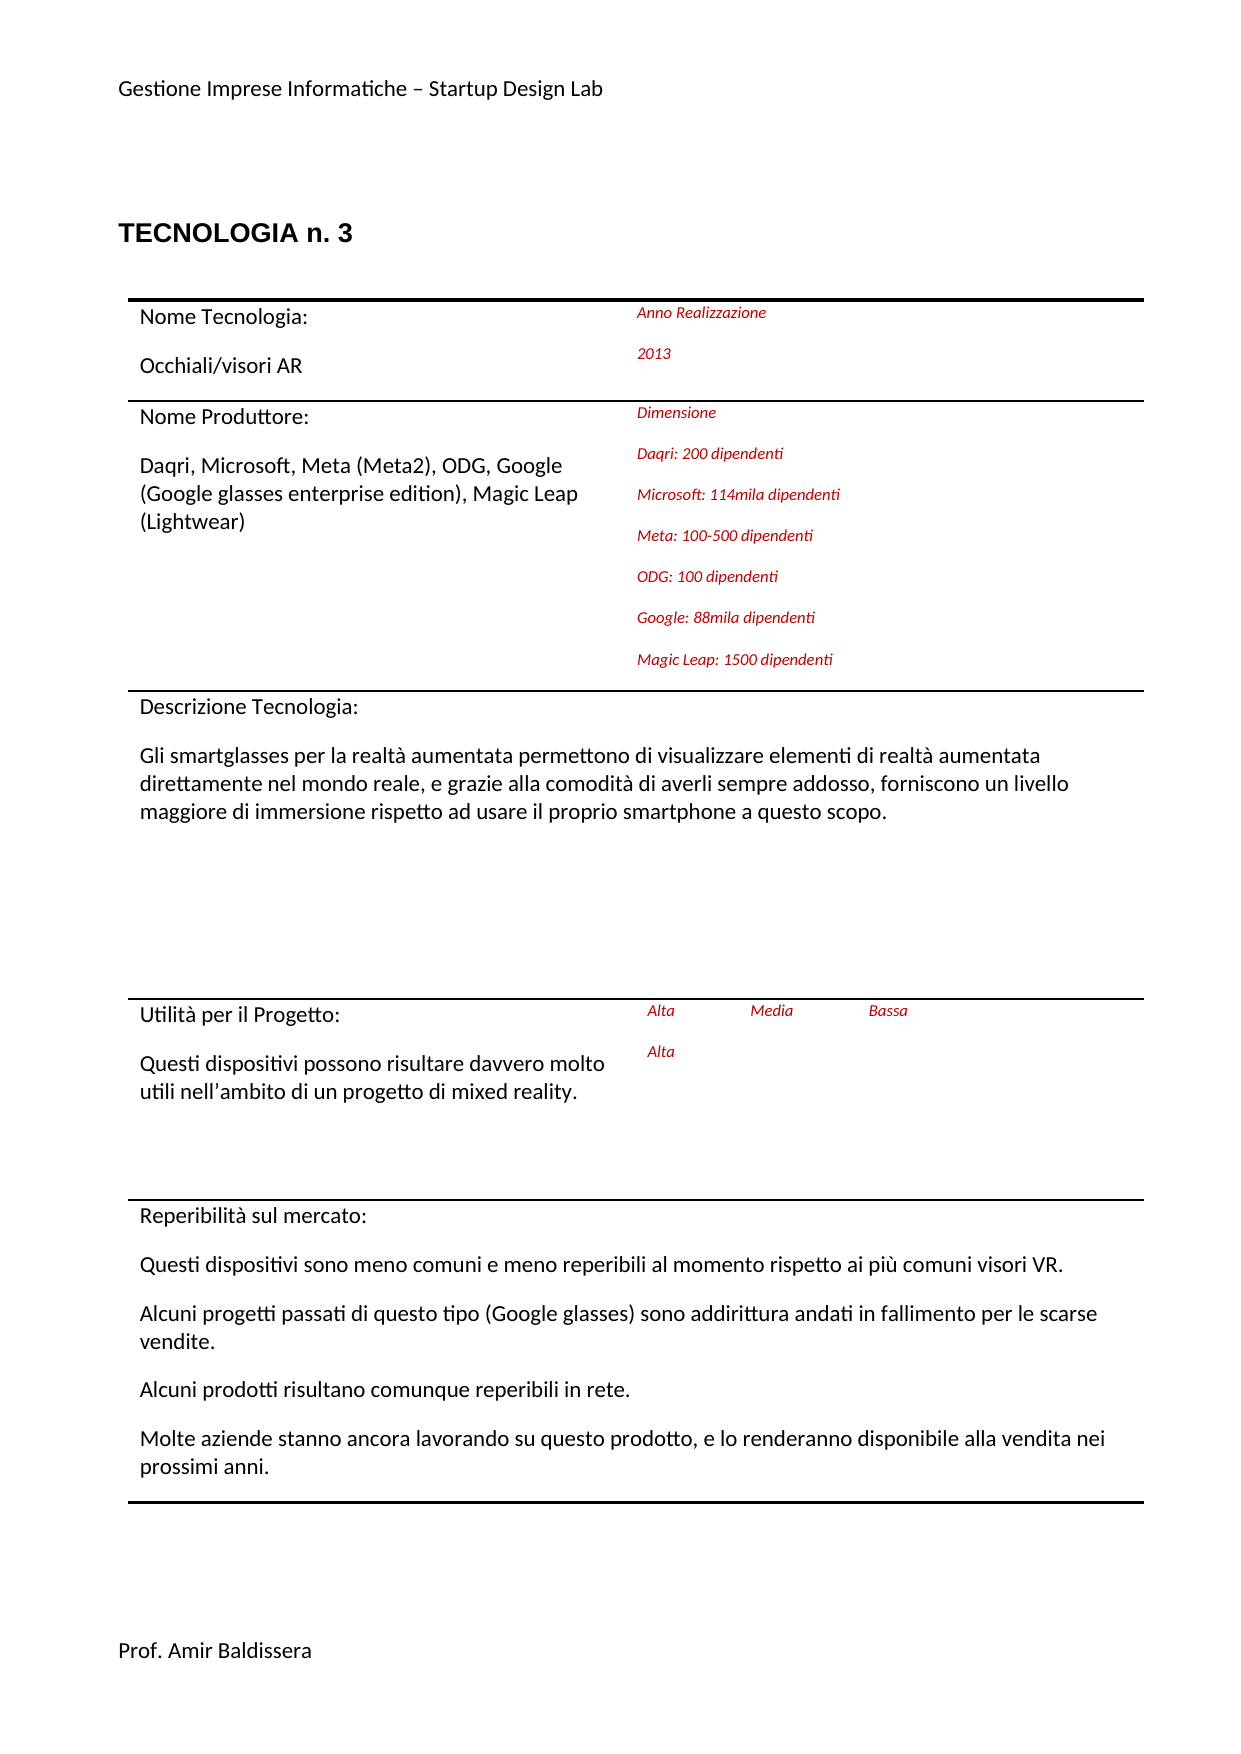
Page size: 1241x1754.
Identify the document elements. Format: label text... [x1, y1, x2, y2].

table_cell Dimensione Daqri: 200 dipendenti Microsoft: 114mila dipendenti Meta: 100-500 dipendenti ODG: 100 dipendenti Google: 88mila dipendenti Magic Leap: 1500 dipendenti [626, 402, 1144, 690]
table_cell Descrizione Tecnologia: Gli smartglasses per la realtà aumentata permettono di visualizzare elementi di realtà aumentata direttamente nel mondo reale, e grazie alla comodità di averli sempre addosso, forniscono un livello maggiore di immersione rispetto ad usare il proprio smartphone a questo scopo. [128, 692, 1144, 998]
table_cell Nome Produttore: Daqri, Microsoft, Meta (Meta2), ODG, Google (Google glasses enterprise edition), Magic Leap (Lightwear) [128, 402, 626, 690]
table_header Anno Realizzazione 2013 [626, 302, 1144, 400]
table_cell Reperibilità sul mercato: Questi dispositivi sono meno comuni e meno reperibili al momento rispetto ai più comuni visori VR. Alcuni progetti passati di questo tipo (Google glasses) sono addirittura andati in fallimento per le scarse vendite. Alcuni prodotti risultano comunque reperibili in rete. Molte aziende stanno ancora lavorando su questo prodotto, e lo renderanno disponibile alla vendita nei prossimi anni. [128, 1201, 1144, 1501]
table_header Nome Tecnologia: Occhiali/visori AR [128, 302, 626, 400]
subtitle TECNOLOGIA n. 3 [118, 217, 1122, 248]
table_cell Alta Media Bassa Alta [636, 1000, 1144, 1199]
table_cell Utilità per il Progetto: Questi dispositivi possono risultare davvero molto utili nell’ambito di un progetto di mixed reality. [128, 1000, 636, 1199]
